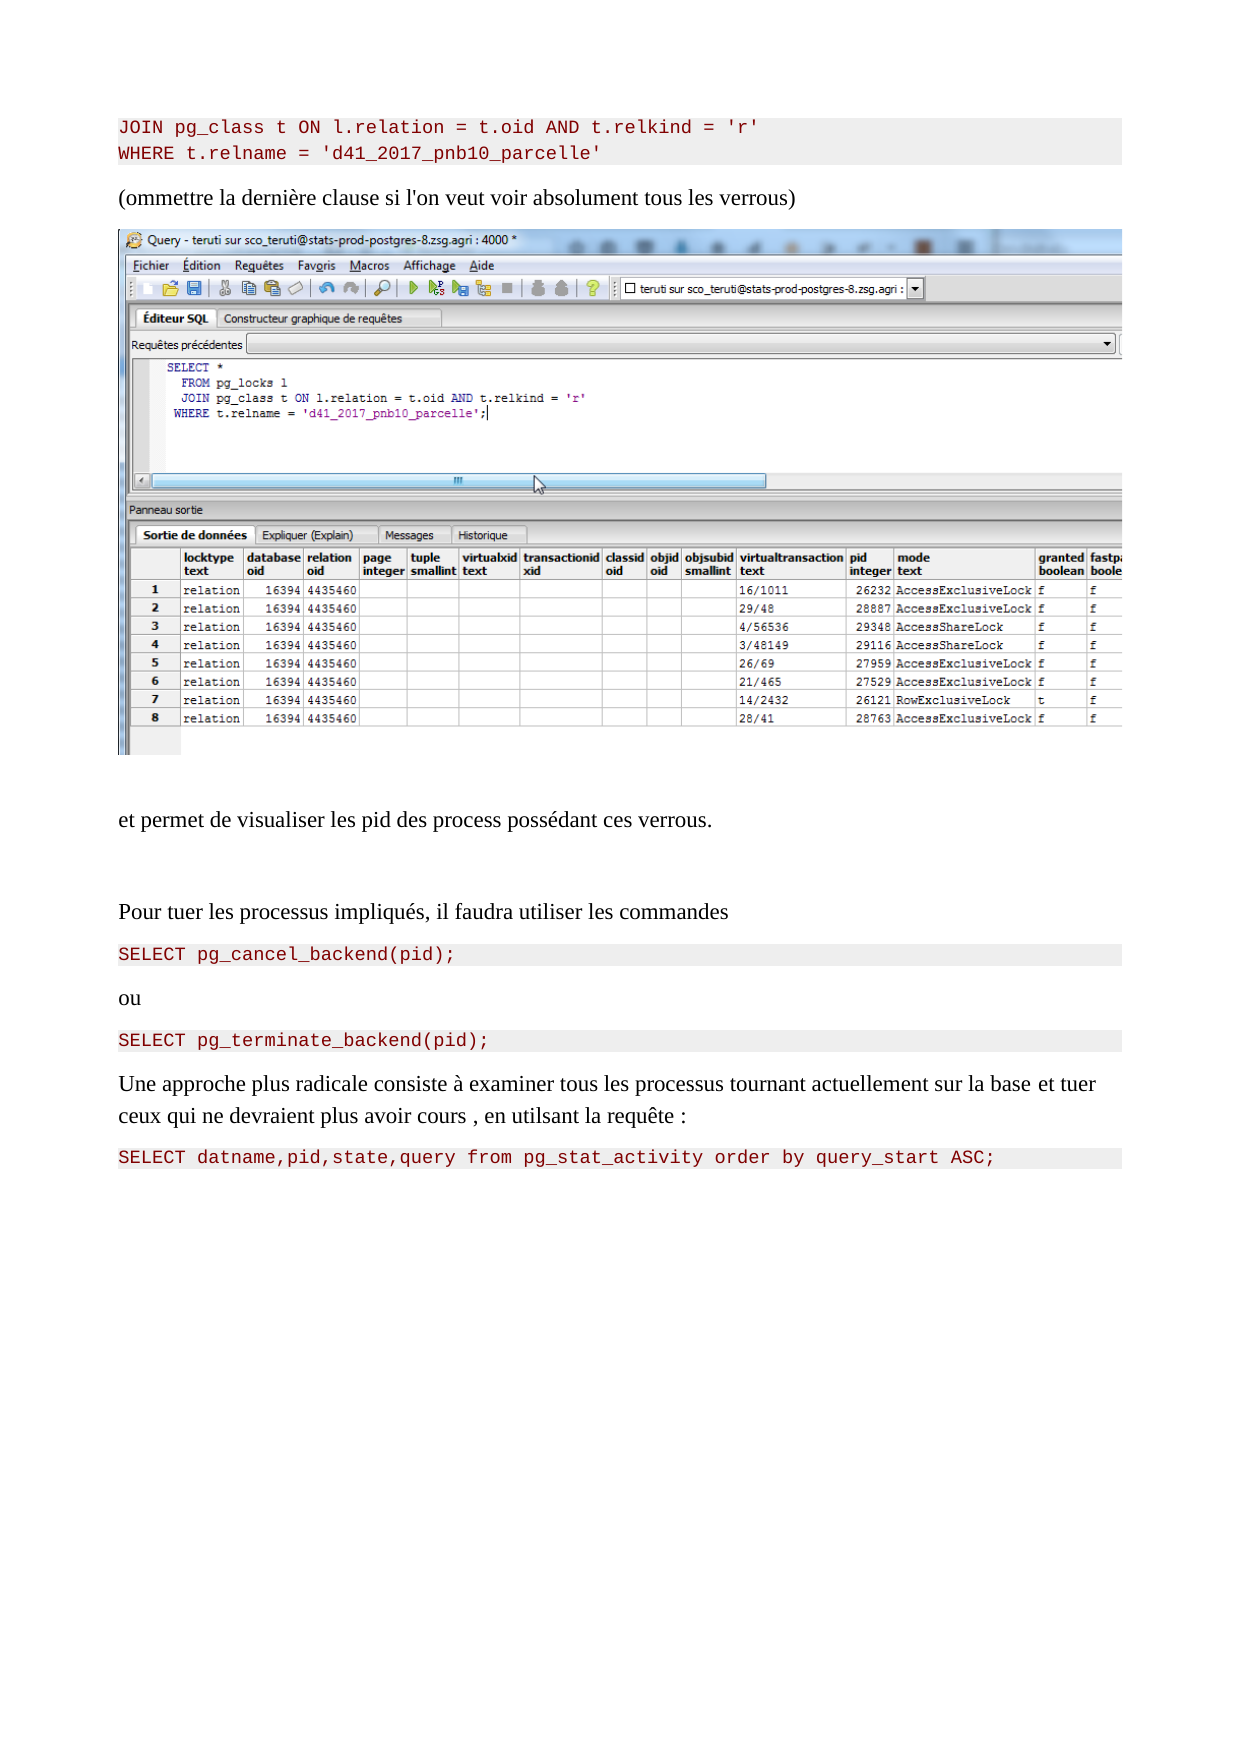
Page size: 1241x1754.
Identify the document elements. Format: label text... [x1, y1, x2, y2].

text JOIN pg_class t ON l.relation = t.oid AND t.relkind = 'r' WHERE t.relname = 'd41_2017_pnb10_parcelle' [118, 118, 1122, 165]
text Pour tuer les processus impliqués, il faudra utiliser les commandes [118, 898, 1122, 924]
text ou [118, 984, 1122, 1011]
text SELECT datname,pid,state,query from pg_stat_activity order by query_start ASC; [118, 1148, 1122, 1169]
text SELECT pg_cancel_backend(pid); [118, 944, 1122, 966]
picture [118, 229, 1123, 755]
text Une approche plus radicale consiste à examiner tous les processus tournant actuellement sur la base et tuer ceux qui ne devraient plus avoir cours , en utilsant la requête : [118, 1070, 1122, 1128]
text (ommettre la dernière clause si l'on veut voir absolument tous les verrous) [118, 183, 1122, 210]
text SELECT pg_terminate_backend(pid); [118, 1030, 1122, 1052]
text et permet de visualiser les pid des process possédant ces verrous. [118, 806, 1122, 832]
